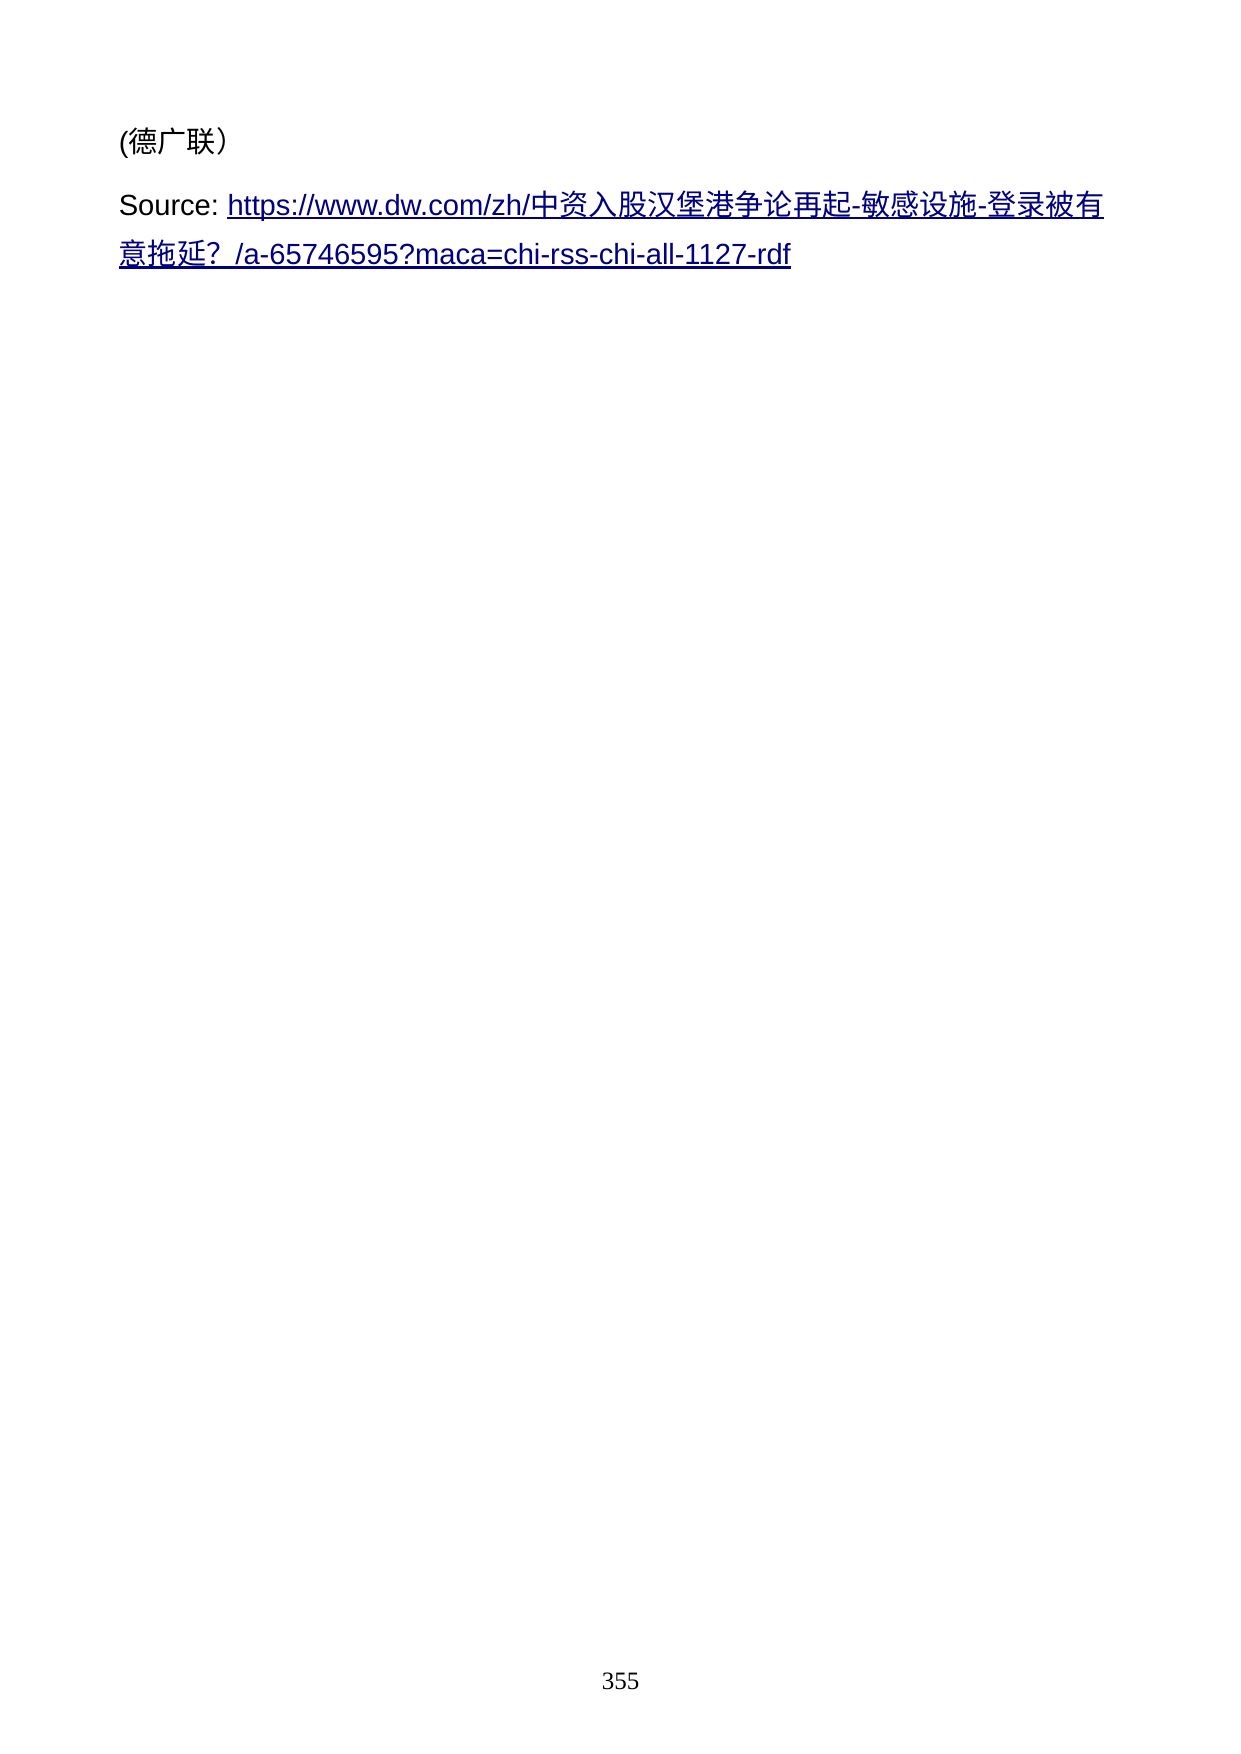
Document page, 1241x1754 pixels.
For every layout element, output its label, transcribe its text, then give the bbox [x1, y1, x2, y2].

text Source: https://www.dw.com/zh/中资入股汉堡港争论再起-敏感设施-登录被有意拖延？/a-65746595?maca=chi-rss-chi-all-1127-rdf [118, 182, 1122, 272]
text (德广联） [118, 118, 1122, 161]
